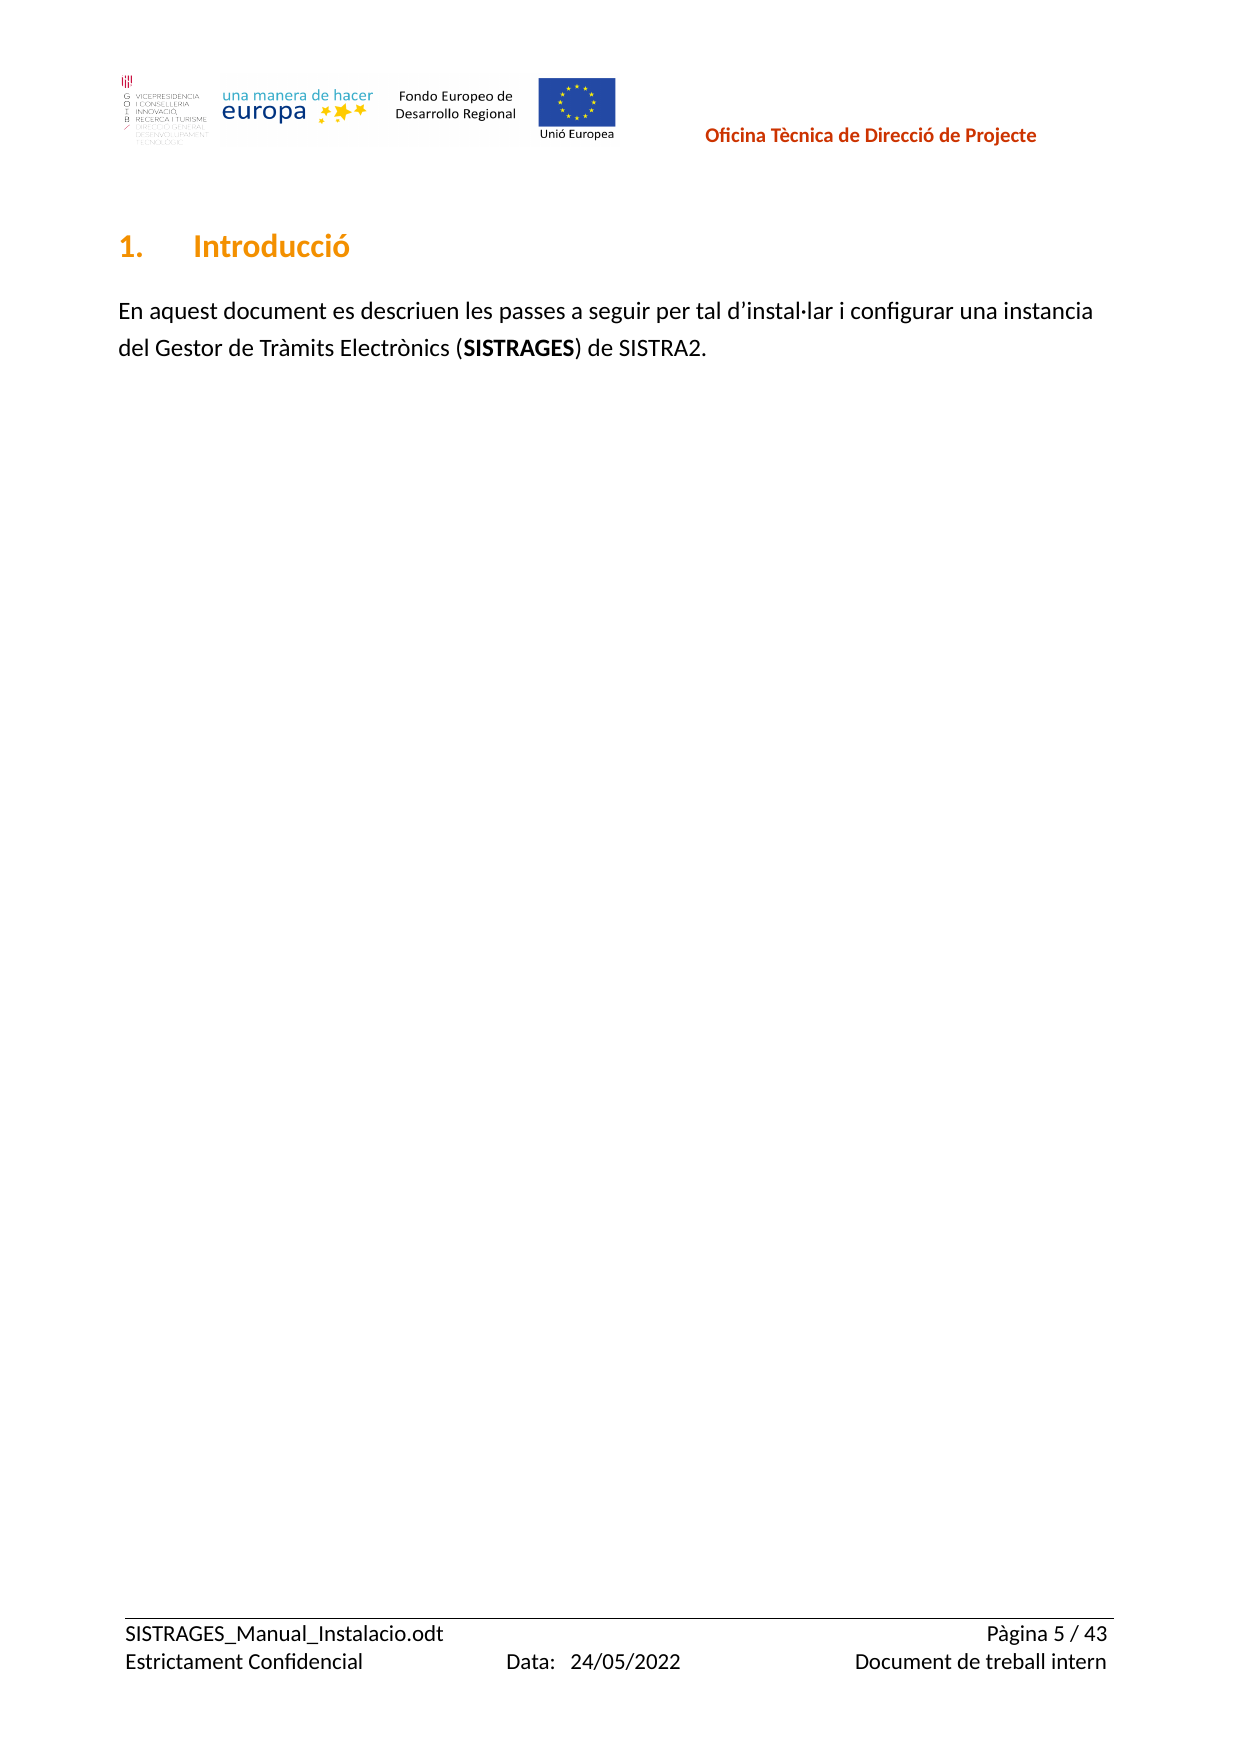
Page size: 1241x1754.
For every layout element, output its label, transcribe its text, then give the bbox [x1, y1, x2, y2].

subtitle Introducció [118, 225, 1122, 266]
picture [219, 73, 621, 147]
text En aquest document es descriuen les passes a seguir per tal d’instal·lar i configurar una instancia del Gestor de Tràmits Electrònics (SISTRAGES) de SISTRA2. [118, 295, 1122, 362]
picture [118, 73, 213, 147]
